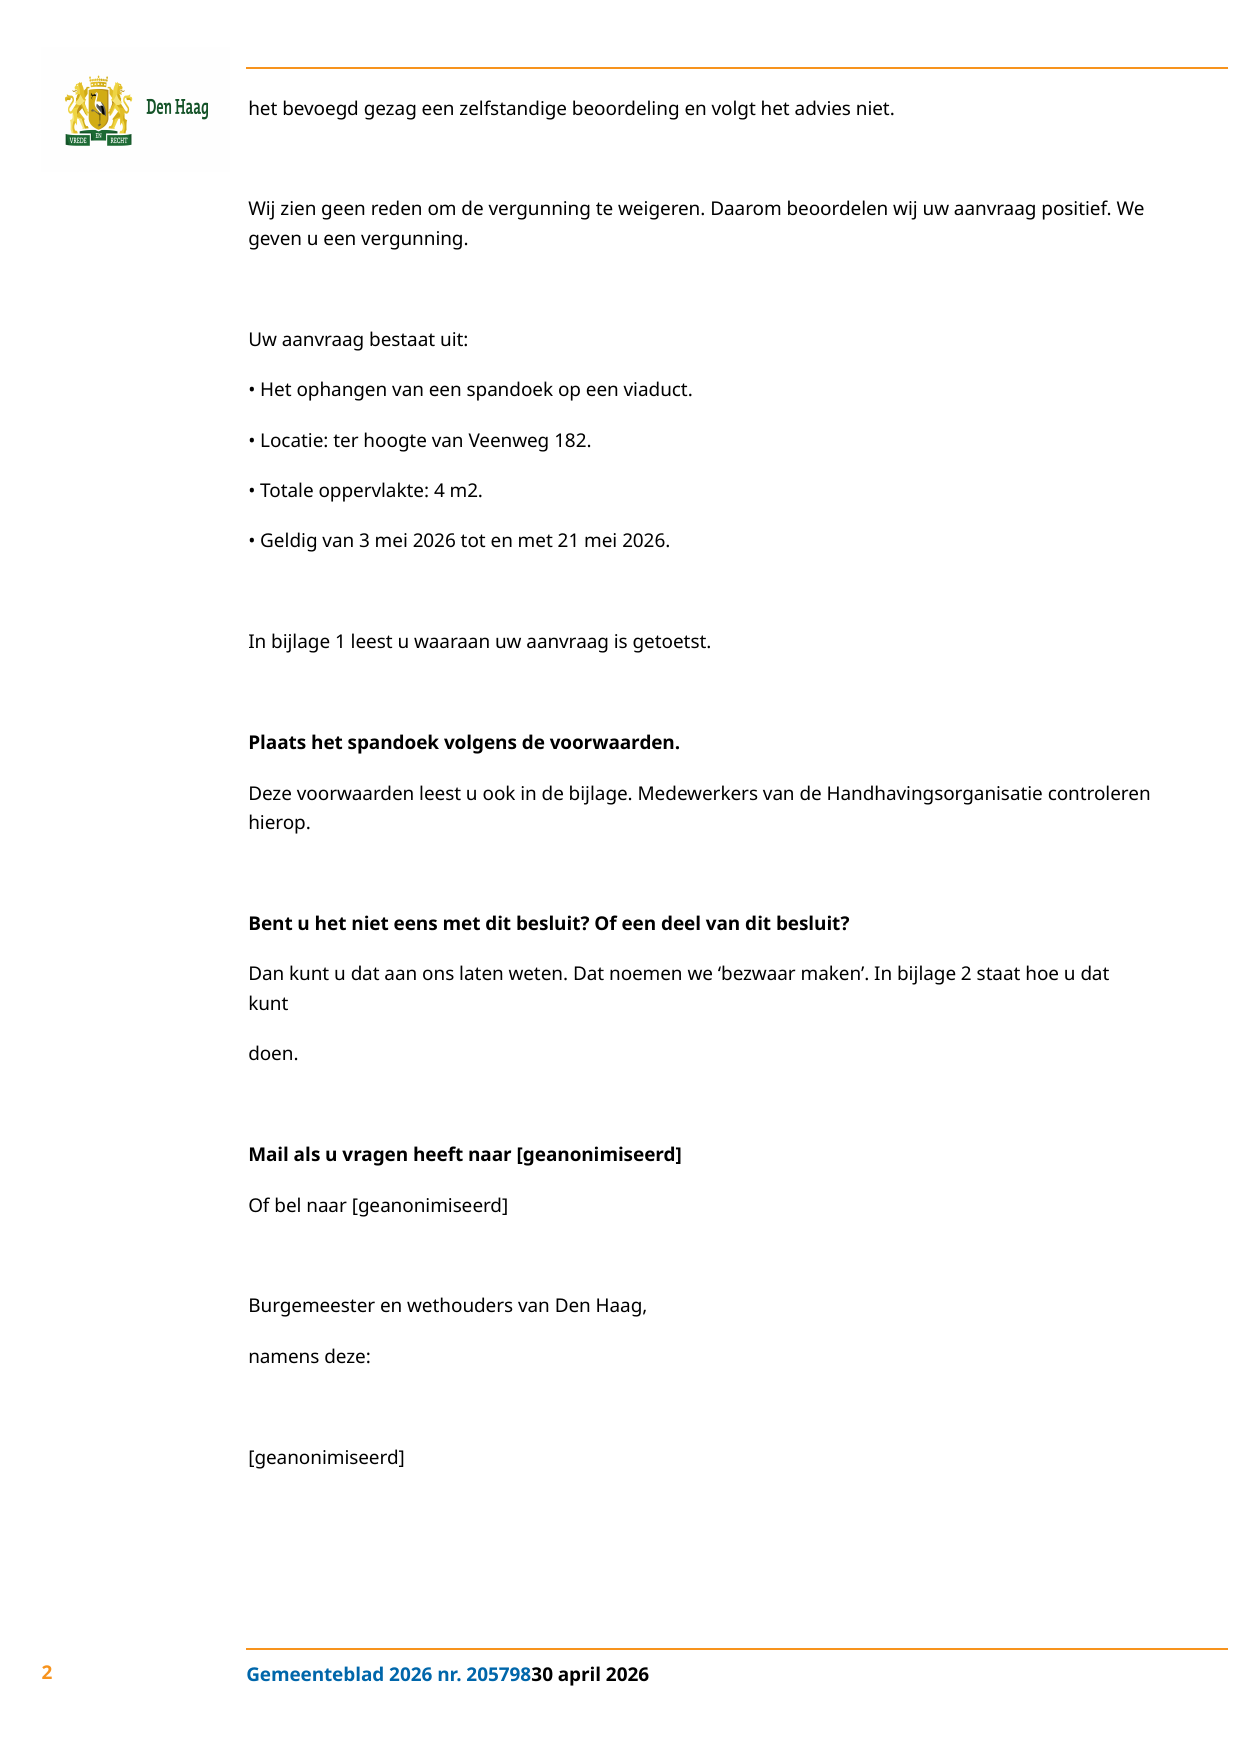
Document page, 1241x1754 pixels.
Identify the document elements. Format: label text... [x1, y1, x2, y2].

text Deze voorwaarden leest u ook in de bijlage. Medewerkers van de Handhavingsorganisatie controleren hierop. [248, 780, 1152, 835]
text Dan kunt u dat aan ons laten weten. Dat noemen we ‘bezwaar maken’. In bijlage 2 staat hoe u dat kunt [248, 961, 1152, 1016]
text namens deze: [248, 1343, 1152, 1369]
text Uw aanvraag bestaat uit: [248, 326, 1152, 352]
text Burgemeester en wethouders van Den Haag, [248, 1293, 1152, 1318]
text • Geldig van 3 mei 2026 tot en met 21 mei 2026. [248, 528, 1152, 553]
picture [41, 47, 231, 172]
text • Locatie: ter hoogte van Veenweg 182. [248, 427, 1152, 453]
text • Totale oppervlakte: 4 m2. [248, 477, 1152, 503]
text [geanonimiseerd] [248, 1444, 1152, 1470]
text Wij zien geen reden om de vergunning te weigeren. Daarom beoordelen wij uw aanvraag positief. We geven u een vergunning. [248, 196, 1152, 251]
text Mail als u vragen heeft naar [geanonimiseerd] [248, 1141, 1152, 1167]
text In bijlage 1 leest u waaraan uw aanvraag is getoetst. [248, 628, 1152, 654]
text het bevoegd gezag een zelfstandige beoordeling en volgt het advies niet. [248, 95, 1152, 121]
text Bent u het niet eens met dit besluit? Of een deel van dit besluit? [248, 910, 1152, 936]
text Plaats het spandoek volgens de voorwaarden. [248, 729, 1152, 755]
text • Het ophangen van een spandoek op een viaduct. [248, 376, 1152, 402]
text Of bel naar [geanonimiseerd] [248, 1192, 1152, 1218]
text doen. [248, 1041, 1152, 1066]
